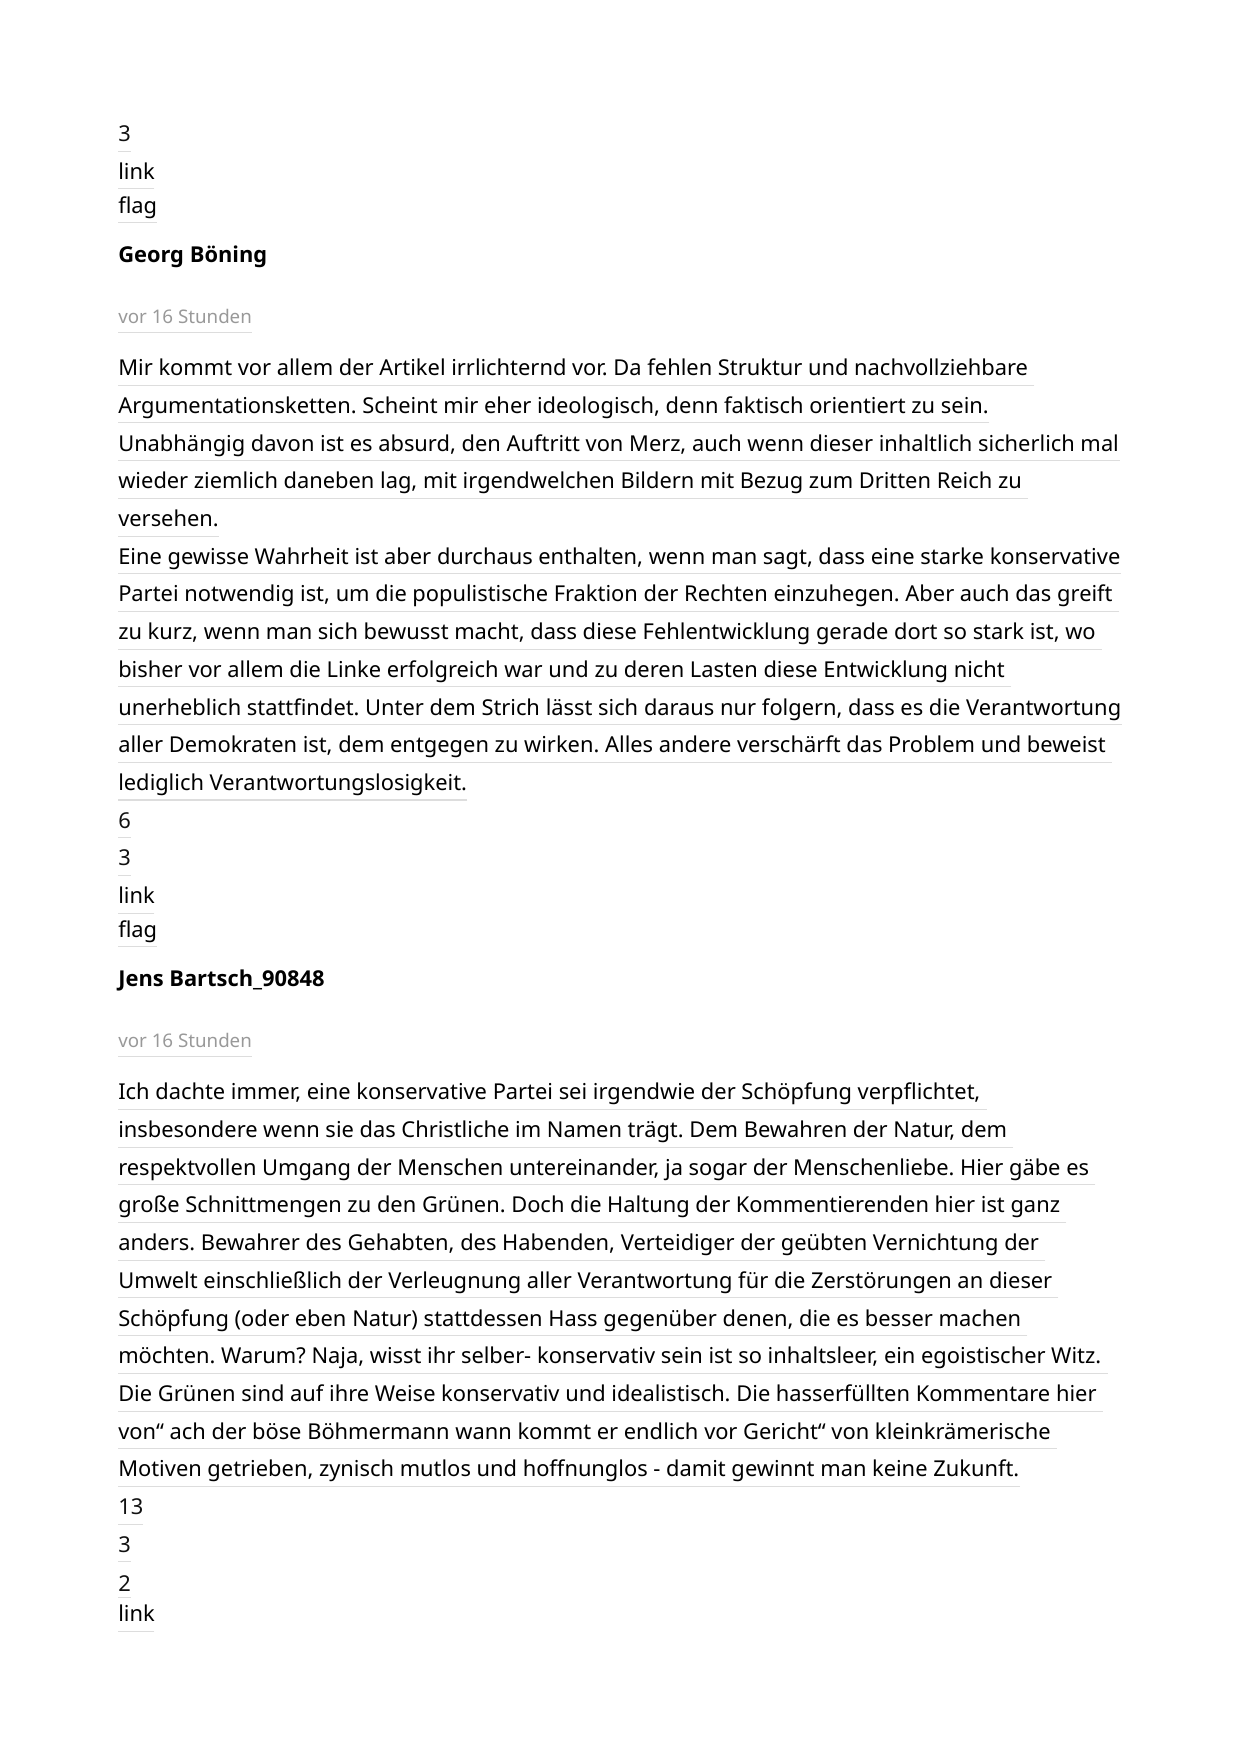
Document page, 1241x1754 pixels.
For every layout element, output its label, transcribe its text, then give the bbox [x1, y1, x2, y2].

text aller Demokraten ist, dem entgegen zu wirken. Alles andere verschärft das Problem und beweist lediglich Verantwortungslosigkeit. [118, 725, 1122, 801]
text 3 [118, 842, 1122, 876]
text 3 [118, 118, 1122, 152]
text Partei notwendig ist, um die populistische Fraktion der Rechten einzuhegen. Aber auch das greift zu kurz, wenn man sich bewusst macht, dass diese Fehlentwicklung gerade dort so stark ist, wo bisher vor allem die Linke erfolgreich war und zu deren Lasten diese Entwicklung nicht unerheblich stattfindet. Unter dem Strich lässt sich daraus nur folgern, dass es die Verantwortung [118, 574, 1122, 724]
text link [118, 1598, 1122, 1632]
text vor 16 Stunden [118, 1028, 1117, 1057]
text flag [118, 914, 1122, 947]
text vor 16 Stunden [118, 303, 1117, 333]
text 3 [118, 1529, 1122, 1562]
text Jens Bartsch_90848 [118, 963, 1122, 993]
text Georg Böning [118, 239, 1122, 269]
text 13 [118, 1491, 1122, 1525]
text Mir kommt vor allem der Artikel irrlichternd vor. Da fehlen Struktur und nachvollziehbare Argumentationsketten. Scheint mir eher ideologisch, denn faktisch orientiert zu sein. Unabhängig davon ist es absurd, den Auftritt von Merz, auch wenn dieser inhaltlich sicherlich mal wieder ziemlich daneben lag, mit irgendwelchen Bildern mit Bezug zum Dritten Reich zu versehen. Eine gewisse Wahrheit ist aber durchaus enthalten, wenn man sagt, dass eine starke konservative [118, 352, 1122, 573]
text link [118, 156, 1122, 189]
text 2 [118, 1566, 1122, 1598]
text link [118, 880, 1122, 914]
text Ich dachte immer, eine konservative Partei sei irgendwie der Schöpfung verpflichtet, insbesondere wenn sie das Christliche im Namen trägt. Dem Bewahren der Natur, dem respektvollen Umgang der Menschen untereinander, ja sogar der Menschenliebe. Hier gäbe es große Schnittmengen zu den Grünen. Doch die Haltung der Kommentierenden hier ist ganz anders. Bewahrer des Gehabten, des Habenden, Verteidiger der geübten Vernichtung der Umwelt einschließlich der Verleugnung aller Verantwortung für die Zerstörungen an dieser Schöpfung (oder eben Natur) stattdessen Hass gegenüber denen, die es besser machen möchten. Warum? Naja, wisst ihr selber- konservativ sein ist so inhaltsleer, ein egoistischer Witz. Die Grünen sind auf ihre Weise konservativ und idealistisch. Die hasserfüllten Kommentare hier von“ ach der böse Böhmermann wann kommt er endlich vor Gericht“ von kleinkrämerische Motiven getrieben, zynisch mutlos und hoffnunglos - damit gewinnt man keine Zukunft. [118, 1076, 1122, 1487]
text flag [118, 189, 1122, 223]
text 6 [118, 804, 1122, 838]
